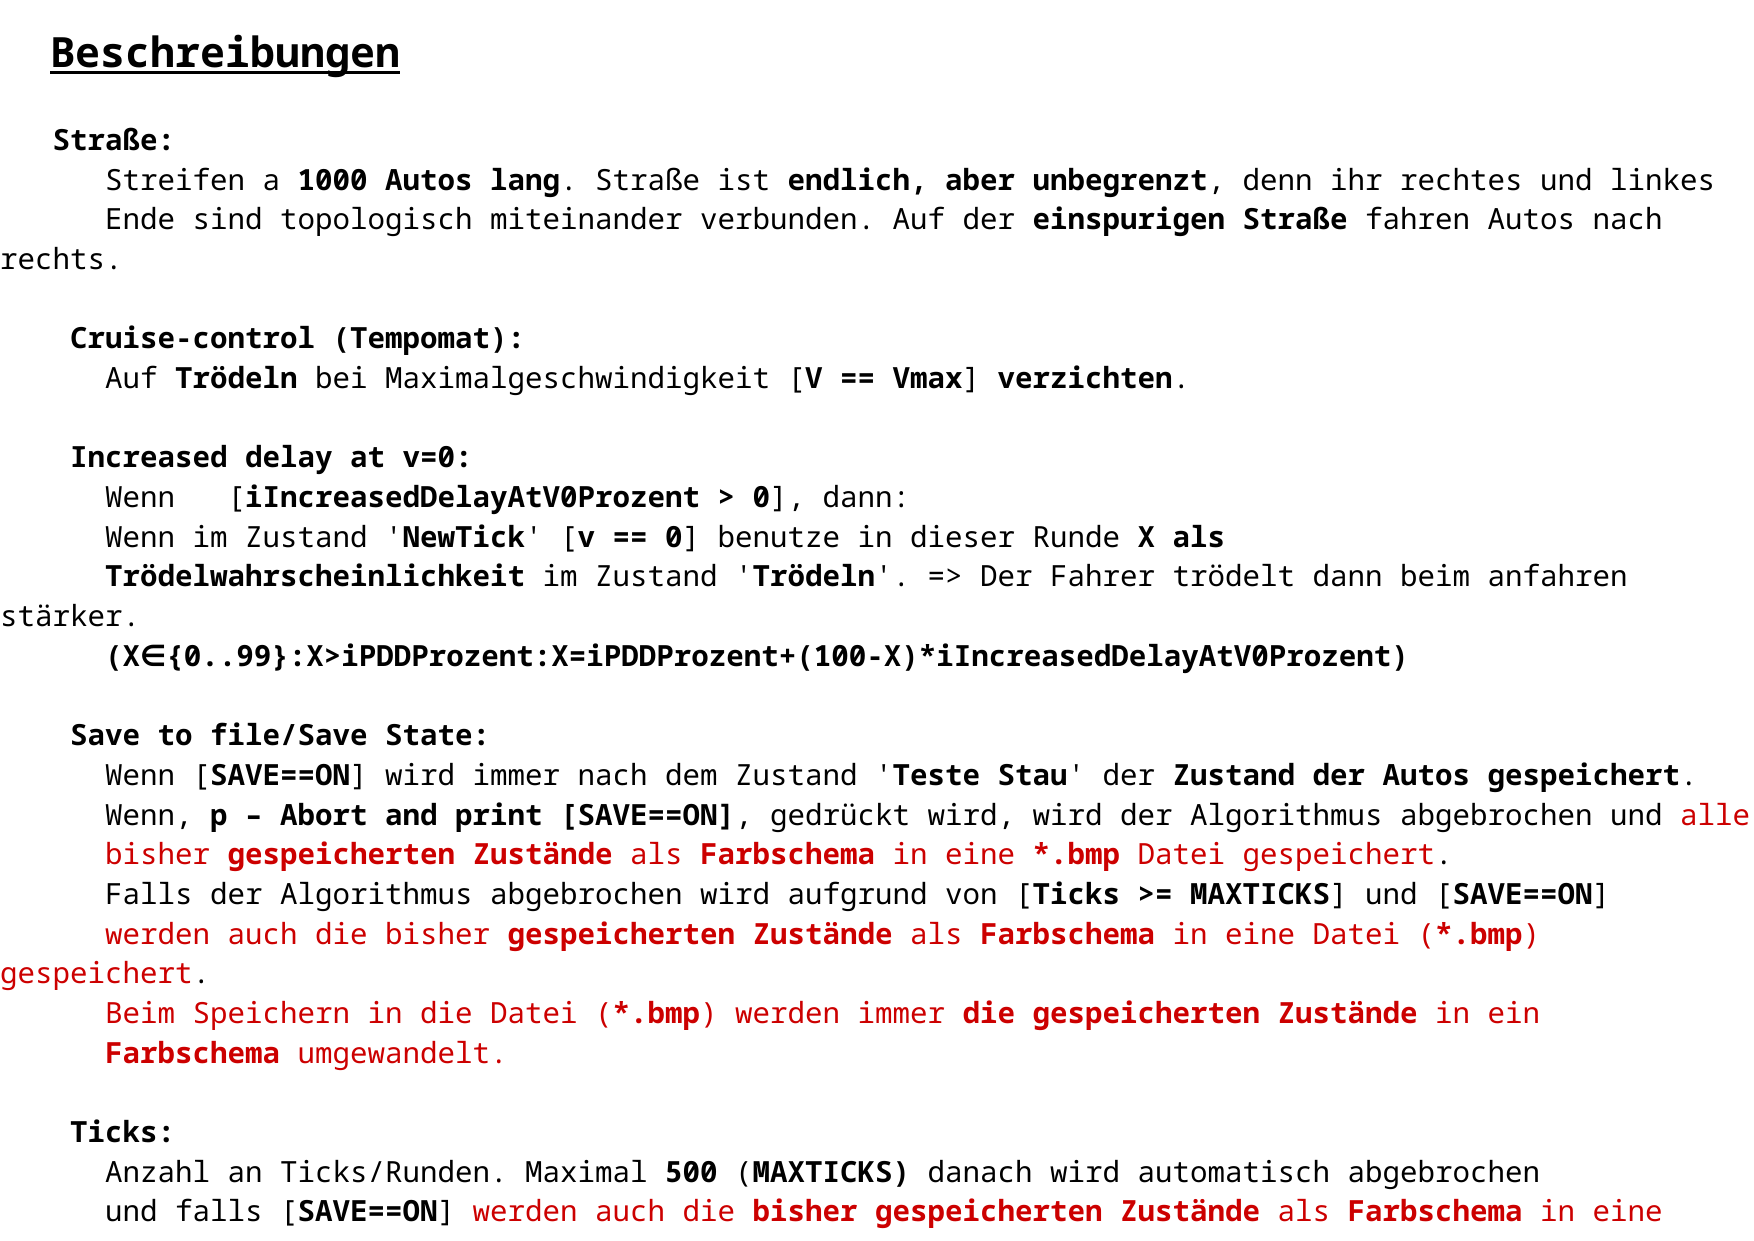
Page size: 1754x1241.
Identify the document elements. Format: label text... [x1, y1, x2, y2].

text (X∈{0..99}:X>iPDDProzent:X=iPDDProzent+(100-X)*iIncreasedDelayAtV0Prozent) [0, 635, 1754, 675]
text Cruise-control (Tempomat): [0, 318, 1754, 357]
text Straße: [0, 119, 1754, 159]
text Ticks: [0, 1111, 1754, 1151]
text Falls der Algorithmus abgebrochen wird aufgrund von [Ticks >= MAXTICKS] und [SAVE==ON] [0, 873, 1754, 913]
text Beschreibungen [0, 23, 1754, 79]
text Trödelwahrscheinlichkeit im Zustand 'Trödeln'. => Der Fahrer trödelt dann beim anfahren stärker. [0, 556, 1754, 635]
text Increased delay at v=0: [0, 437, 1754, 476]
text Wenn [iIncreasedDelayAtV0Prozent > 0], dann: [0, 476, 1754, 516]
text Auf Trödeln bei Maximalgeschwindigkeit [V == Vmax] verzichten. [0, 357, 1754, 397]
text Wenn im Zustand 'NewTick' [v == 0] benutze in dieser Runde X als [0, 516, 1754, 556]
text Streifen a 1000 Autos lang. Straße ist endlich, aber unbegrenzt, denn ihr rechtes und linkes [0, 159, 1754, 198]
text werden auch die bisher gespeicherten Zustände als Farbschema in eine Datei (*.bmp) gespeichert. [0, 913, 1754, 992]
text Save to file/Save State: [0, 714, 1754, 754]
text bisher gespeicherten Zustände als Farbschema in eine *.bmp Datei gespeichert. [0, 833, 1754, 873]
text und falls [SAVE==ON] werden auch die bisher gespeicherten Zustände als Farbschema in eine [0, 1191, 1754, 1230]
text Beim Speichern in die Datei (*.bmp) werden immer die gespeicherten Zustände in ein [0, 992, 1754, 1032]
text Wenn [SAVE==ON] wird immer nach dem Zustand 'Teste Stau' der Zustand der Autos gespeichert. [0, 754, 1754, 794]
text Ende sind topologisch miteinander verbunden. Auf der einspurigen Straße fahren Autos nach rechts. [0, 198, 1754, 278]
text Farbschema umgewandelt. [0, 1032, 1754, 1072]
text Wenn, p – Abort and print [SAVE==ON], gedrückt wird, wird der Algorithmus abgebrochen und alle [0, 794, 1754, 833]
text Anzahl an Ticks/Runden. Maximal 500 (MAXTICKS) danach wird automatisch abgebrochen [0, 1151, 1754, 1191]
